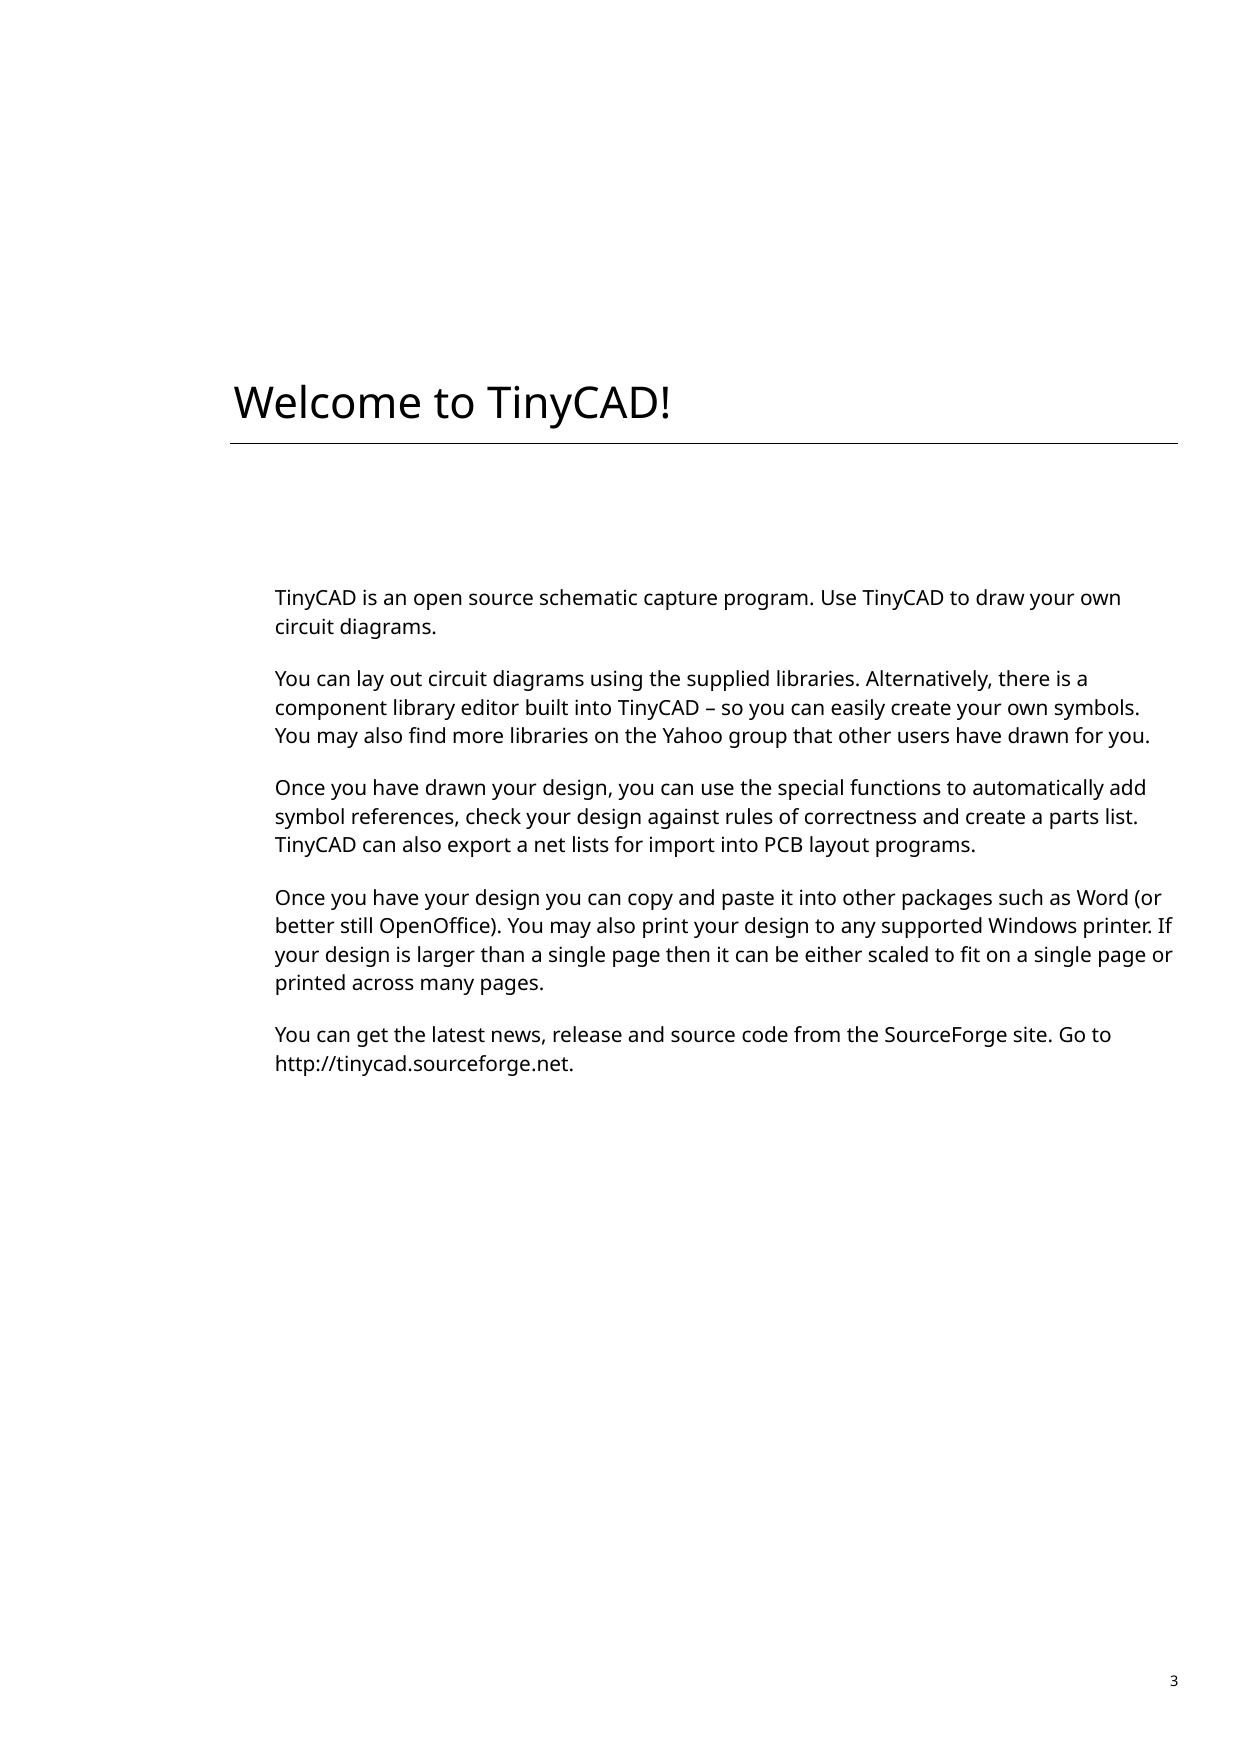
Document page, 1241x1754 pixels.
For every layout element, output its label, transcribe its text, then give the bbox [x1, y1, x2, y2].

text You can get the latest news, release and source code from the SourceForge site. Go to http://tinycad.sourceforge.net. [274, 1021, 1178, 1077]
text TinyCAD is an open source schematic capture program. Use TinyCAD to draw your own circuit diagrams. [274, 583, 1178, 640]
title Welcome to TinyCAD! [230, 372, 1178, 443]
text Once you have drawn your design, you can use the special functions to automatically add symbol references, check your design against rules of correctness and create a parts list. TinyCAD can also export a net lists for import into PCB layout programs. [274, 773, 1178, 859]
text You can lay out circuit diagrams using the supplied libraries. Alternatively, there is a component library editor built into TinyCAD – so you can easily create your own symbols. You may also find more libraries on the Yahoo group that other users have drawn for you. [274, 664, 1178, 749]
text Once you have your design you can copy and paste it into other packages such as Word (or better still OpenOffice). You may also print your design to any supported Windows printer. If your design is larger than a single page then it can be either scaled to fit on a single page or printed across many pages. [274, 883, 1178, 997]
